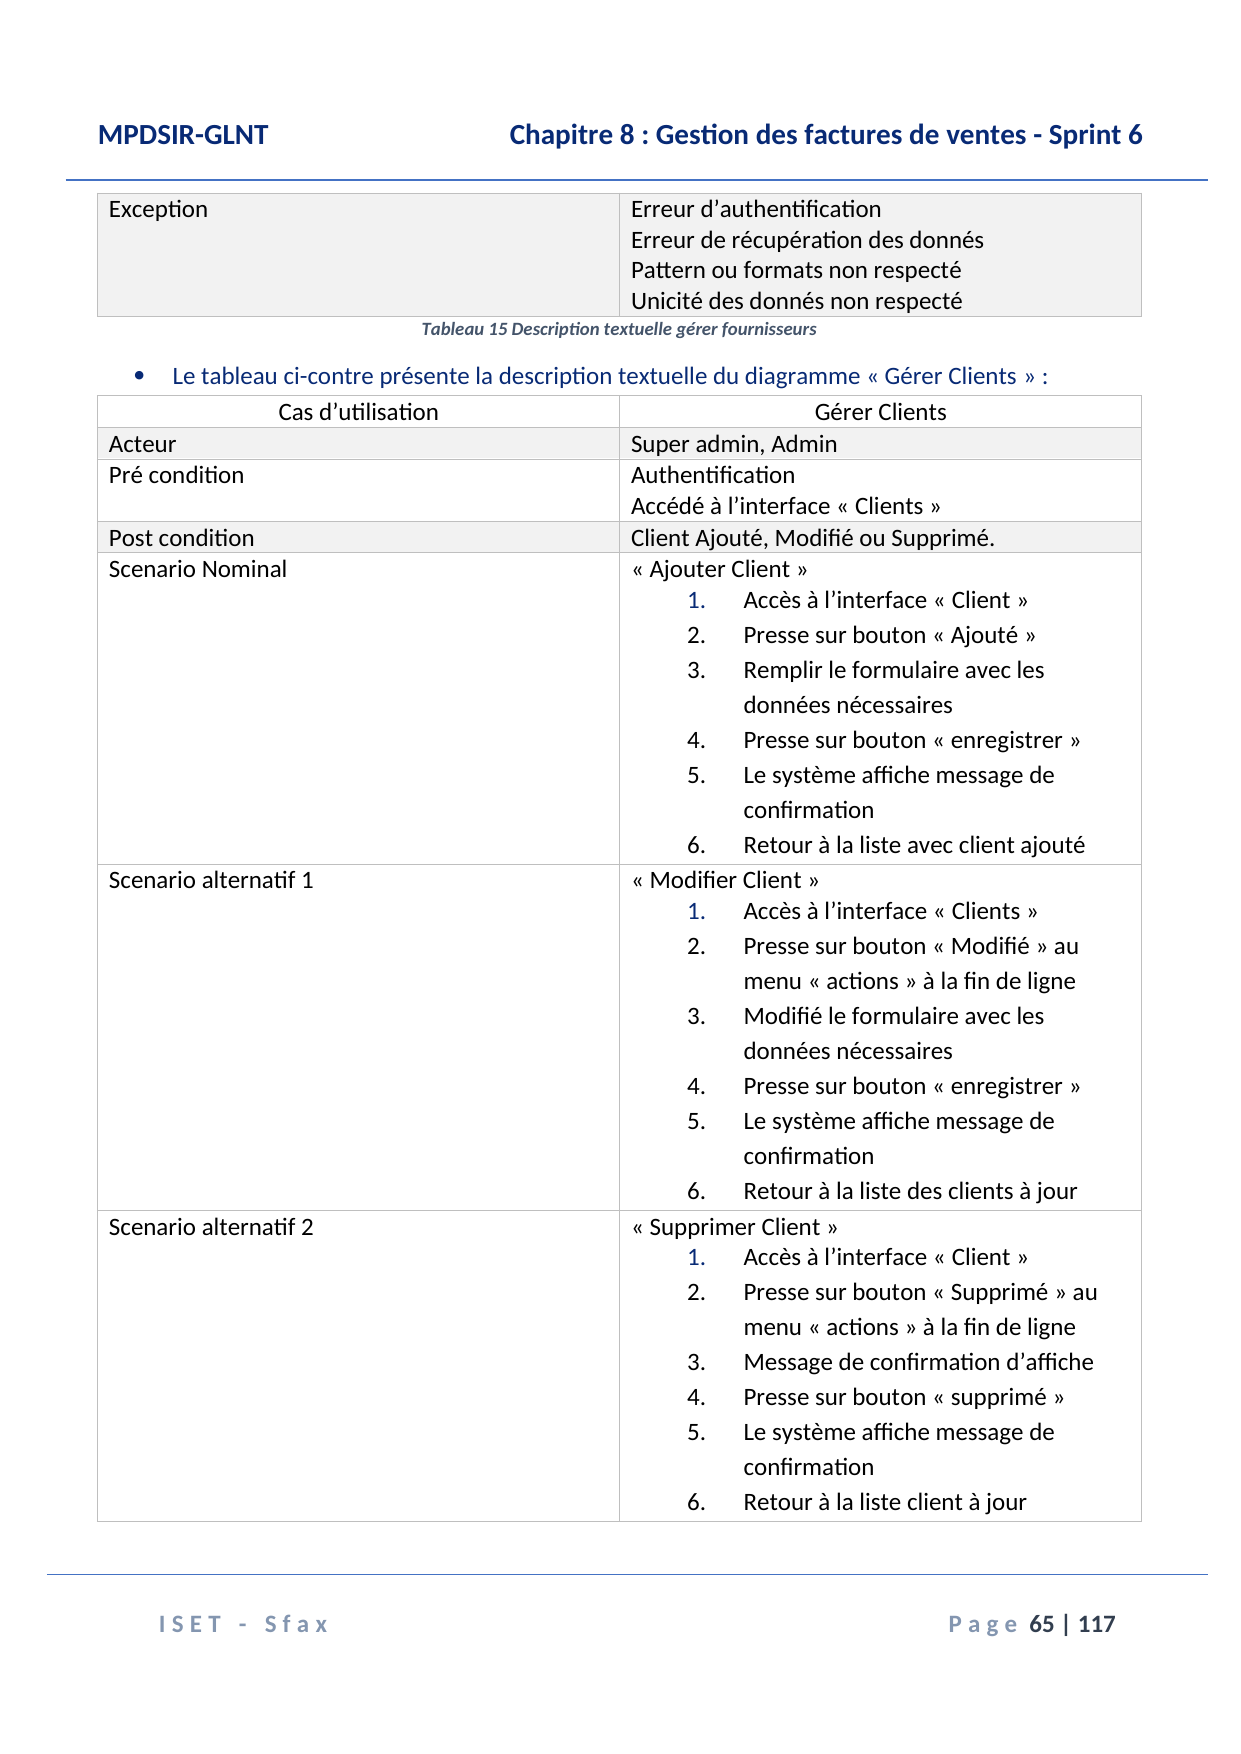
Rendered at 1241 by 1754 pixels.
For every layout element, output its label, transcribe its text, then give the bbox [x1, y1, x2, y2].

table_cell « Ajouter Client » Accès à l’interface « Client » Presse sur bouton « Ajouté » Remplir le formulaire avec les données nécessaires Presse sur bouton « enregistrer » Le système affiche message de confirmation Retour à la liste avec client ajouté [620, 553, 1141, 863]
table_cell Pré condition [98, 460, 619, 521]
table_cell Post condition [98, 522, 619, 552]
table_cell Authentification Accédé à l’interface « Clients » [620, 460, 1141, 521]
text Tableau 15 Description textuelle gérer fournisseurs [97, 317, 1143, 339]
table_cell Scenario Nominal [98, 553, 619, 863]
table_cell Super admin, Admin [620, 428, 1141, 458]
table_cell Scenario alternatif 1 [98, 865, 619, 1210]
table_cell Scenario alternatif 2 [98, 1211, 619, 1521]
table_cell Acteur [98, 428, 619, 458]
table_cell « Supprimer Client » Accès à l’interface « Client » Presse sur bouton « Supprimé » au menu « actions » à la fin de ligne Message de confirmation d’affiche Presse sur bouton « supprimé » Le système affiche message de confirmation Retour à la liste client à jour [620, 1211, 1141, 1521]
list Le tableau ci-contre présente la description textuelle du diagramme « Gérer Clients » : [135, 360, 1143, 391]
table_cell Client Ajouté, Modifié ou Supprimé. [620, 522, 1141, 552]
table_cell « Modifier Client » Accès à l’interface « Clients » Presse sur bouton « Modifié » au menu « actions » à la fin de ligne Modifié le formulaire avec les données nécessaires Presse sur bouton « enregistrer » Le système affiche message de confirmation Retour à la liste des clients à jour [620, 865, 1141, 1210]
table_header Cas d’utilisation [98, 396, 619, 427]
table_cell Erreur d’authentification Erreur de récupération des donnés Pattern ou formats non respecté Unicité des donnés non respecté [620, 194, 1141, 316]
table_header Gérer Clients [620, 396, 1141, 427]
table_cell Exception [98, 194, 619, 316]
